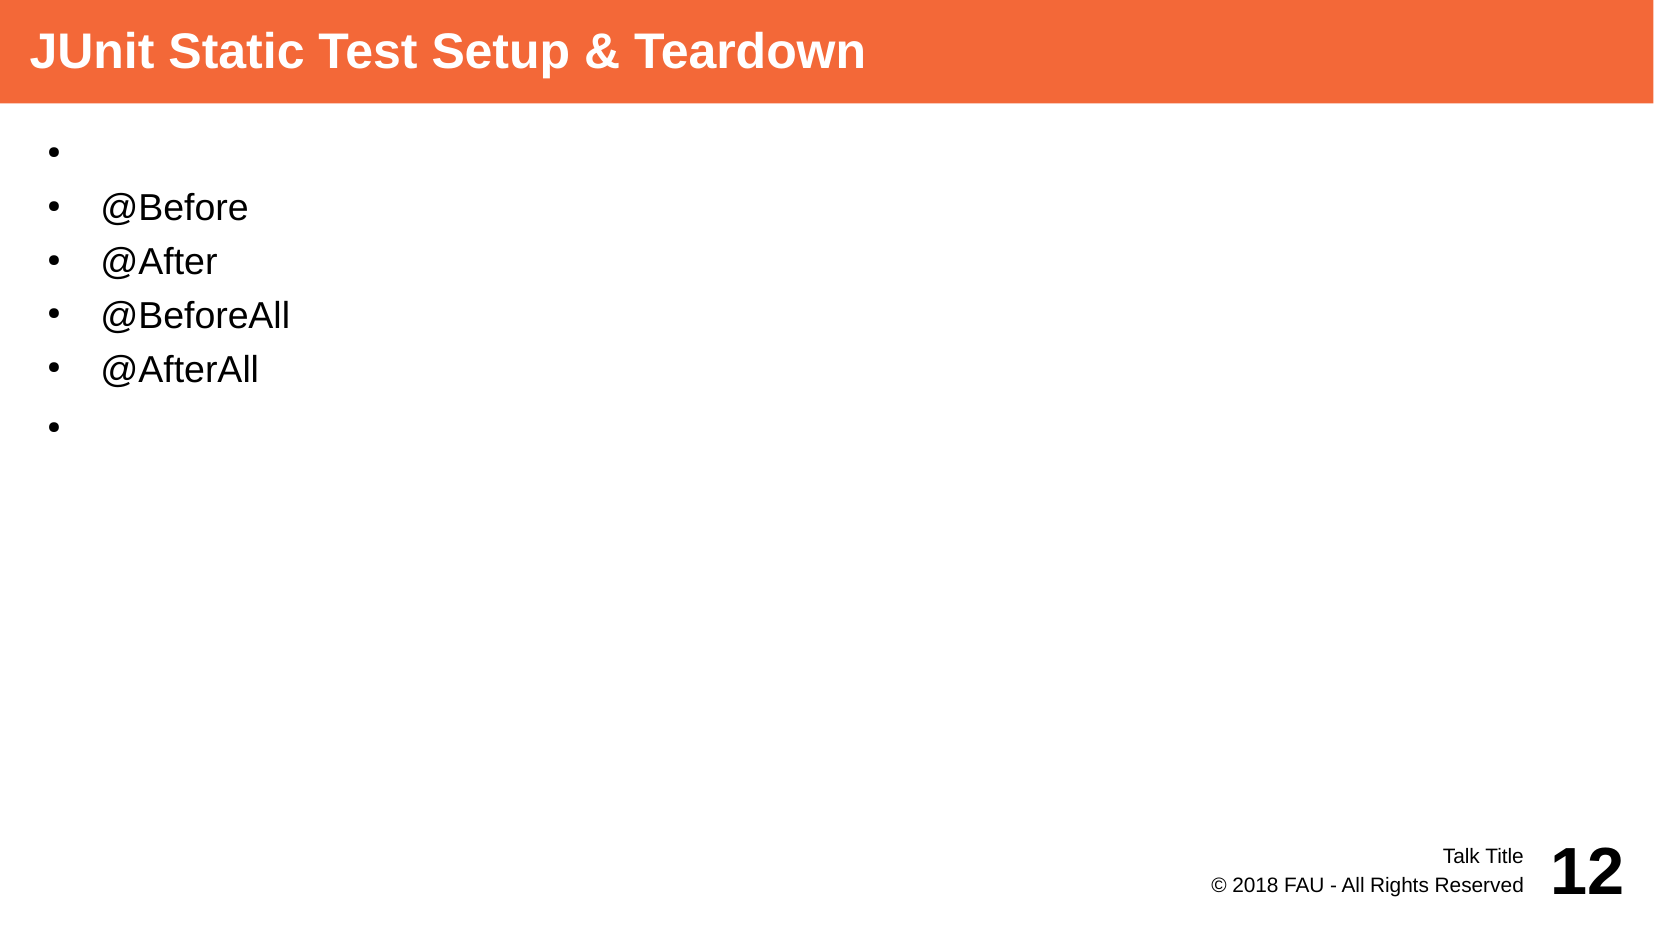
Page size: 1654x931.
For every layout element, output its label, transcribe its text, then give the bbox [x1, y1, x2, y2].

title JUnit Static Test Setup & Teardown [0, 0, 1654, 104]
list @Before @After @BeforeAll @AfterAll [29, 132, 1625, 813]
